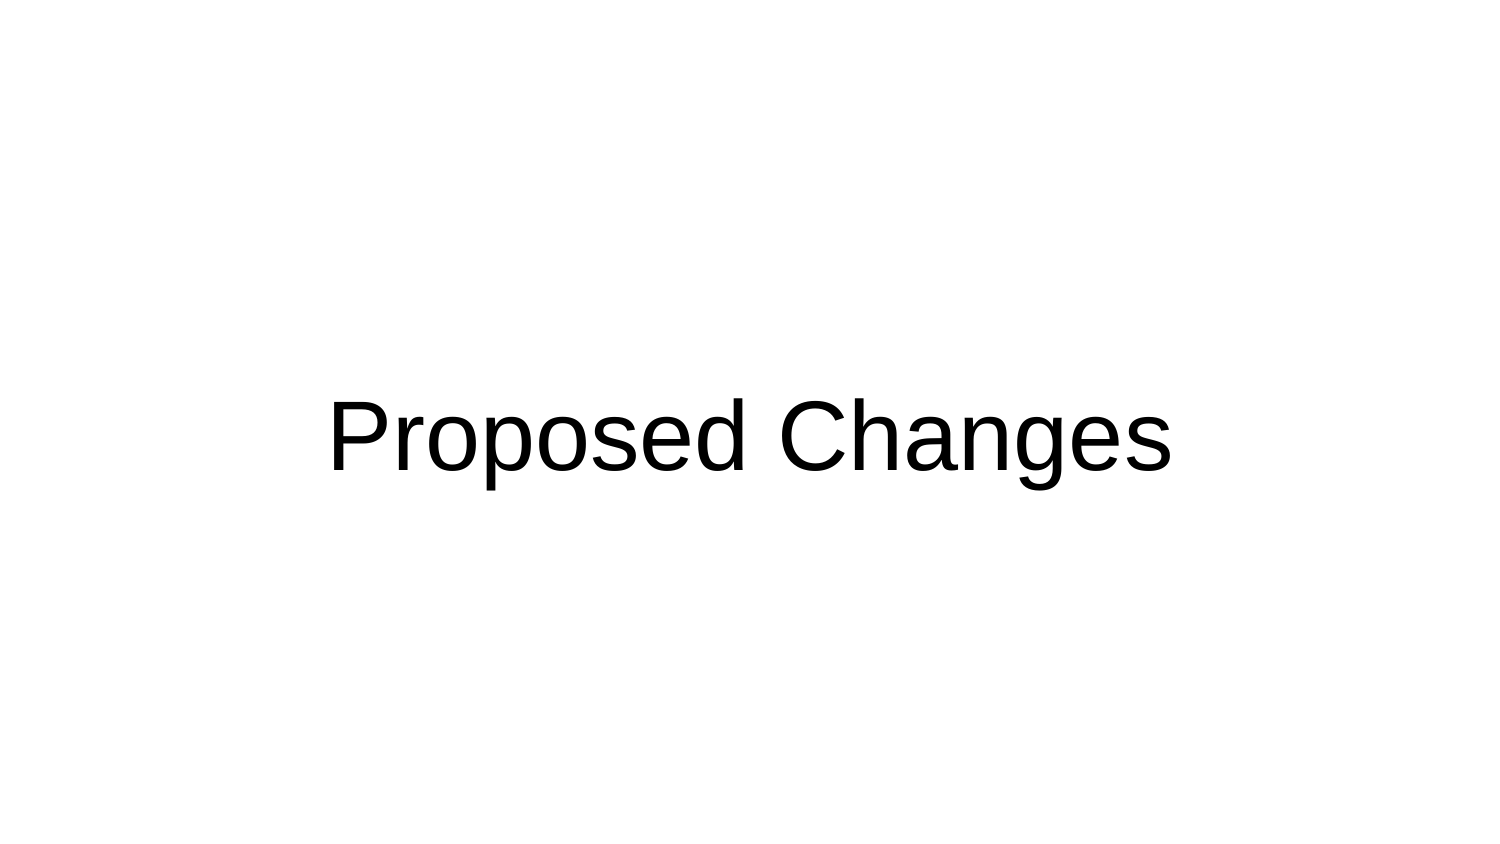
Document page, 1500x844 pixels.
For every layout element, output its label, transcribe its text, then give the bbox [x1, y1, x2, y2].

title Proposed Changes [51, 356, 1449, 488]
